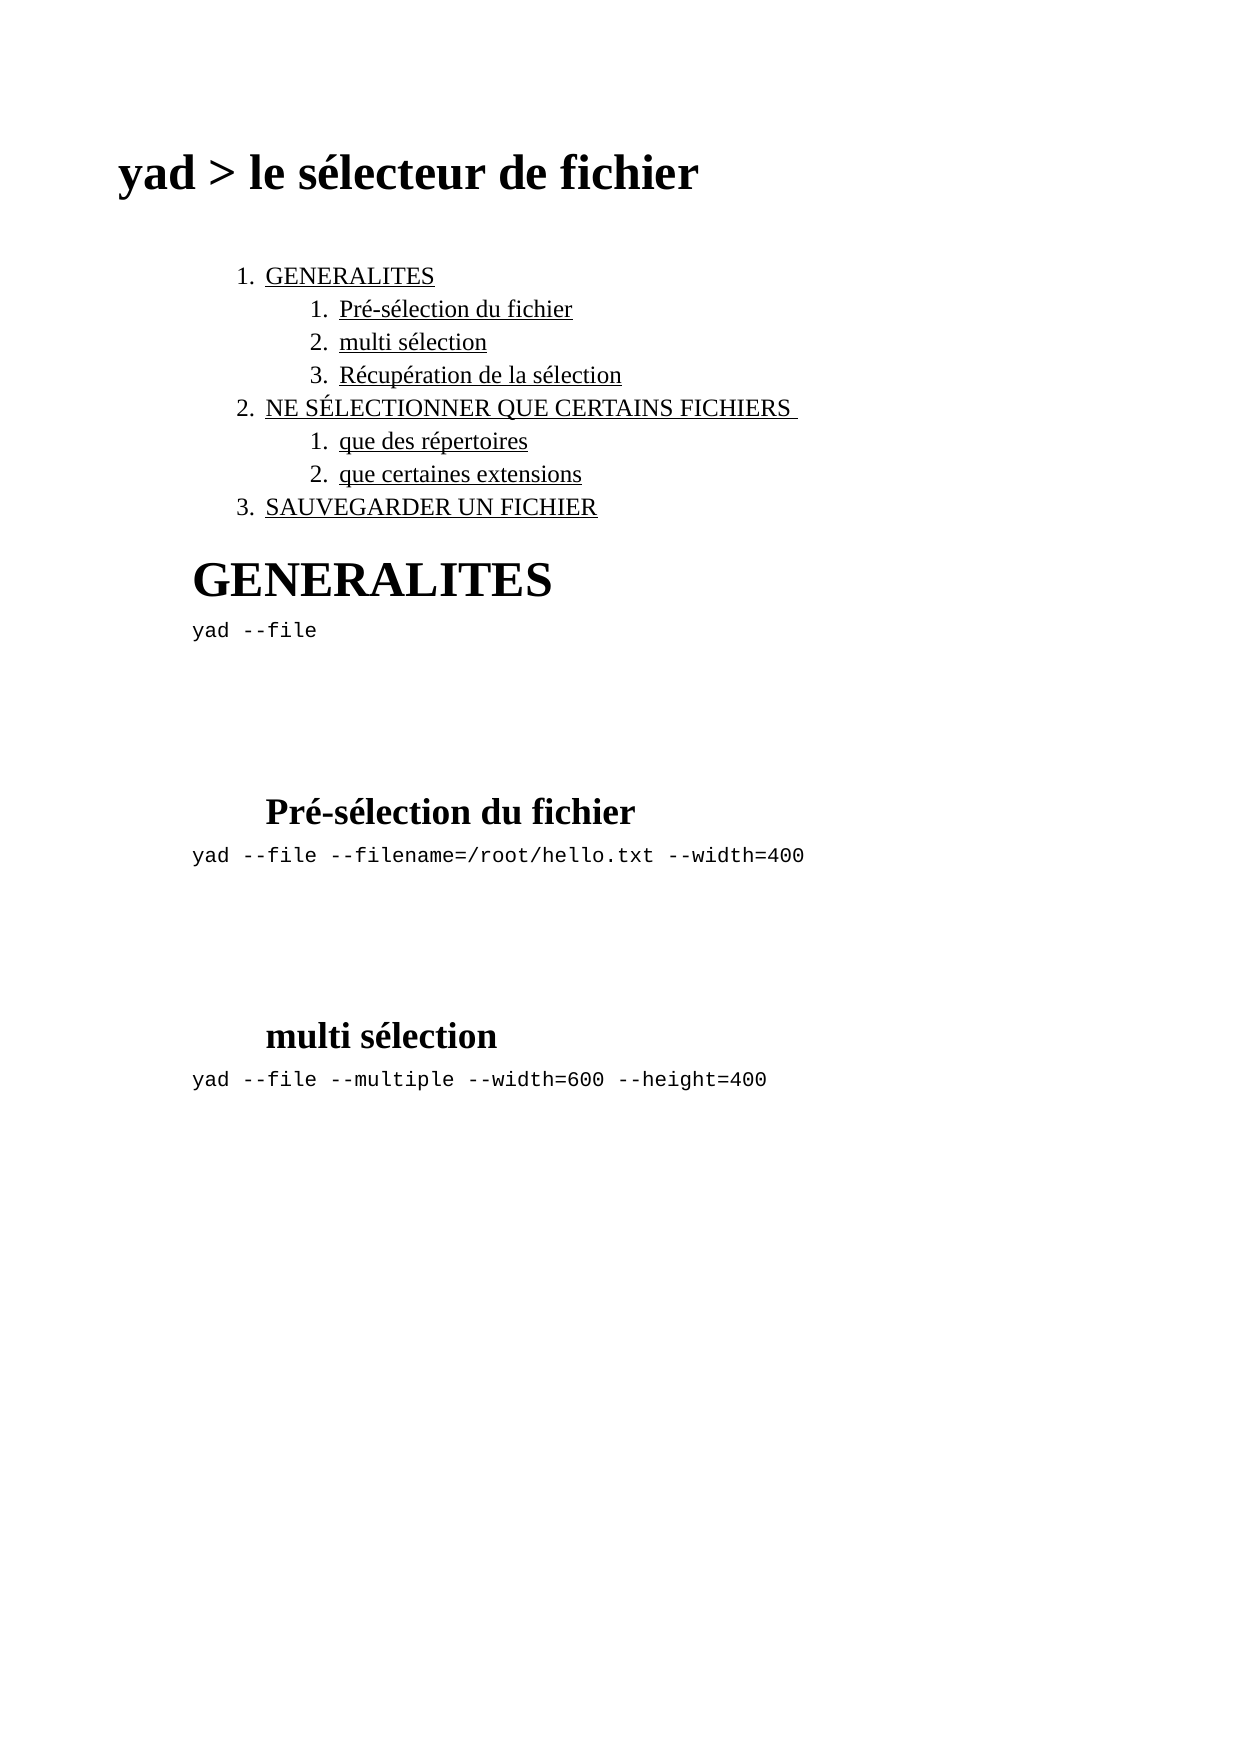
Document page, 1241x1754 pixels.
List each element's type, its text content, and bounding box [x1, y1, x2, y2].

list Récupération de la sélection [309, 360, 1122, 388]
list Pré-sélection du fichier [309, 294, 1122, 322]
subtitle yad > le sélecteur de fichier [118, 143, 1122, 201]
subtitle multi sélection [236, 1014, 1122, 1057]
list yad --file --multiple --width=600 --height=400 [162, 1069, 1122, 1093]
list yad --file --filename=/root/hello.txt --width=400 [162, 845, 1122, 868]
list GENERALITES [236, 261, 1122, 289]
list que certaines extensions [309, 459, 1122, 488]
subtitle GENERALITES [162, 550, 1122, 607]
list NE SÉLECTIONNER QUE CERTAINS FICHIERS [236, 393, 1122, 422]
subtitle Pré-sélection du fichier [236, 789, 1122, 832]
list SAUVEGARDER UN FICHIER [236, 492, 1122, 521]
list yad --file [162, 620, 1122, 643]
list que des répertoires [309, 426, 1122, 454]
list multi sélection [309, 327, 1122, 356]
